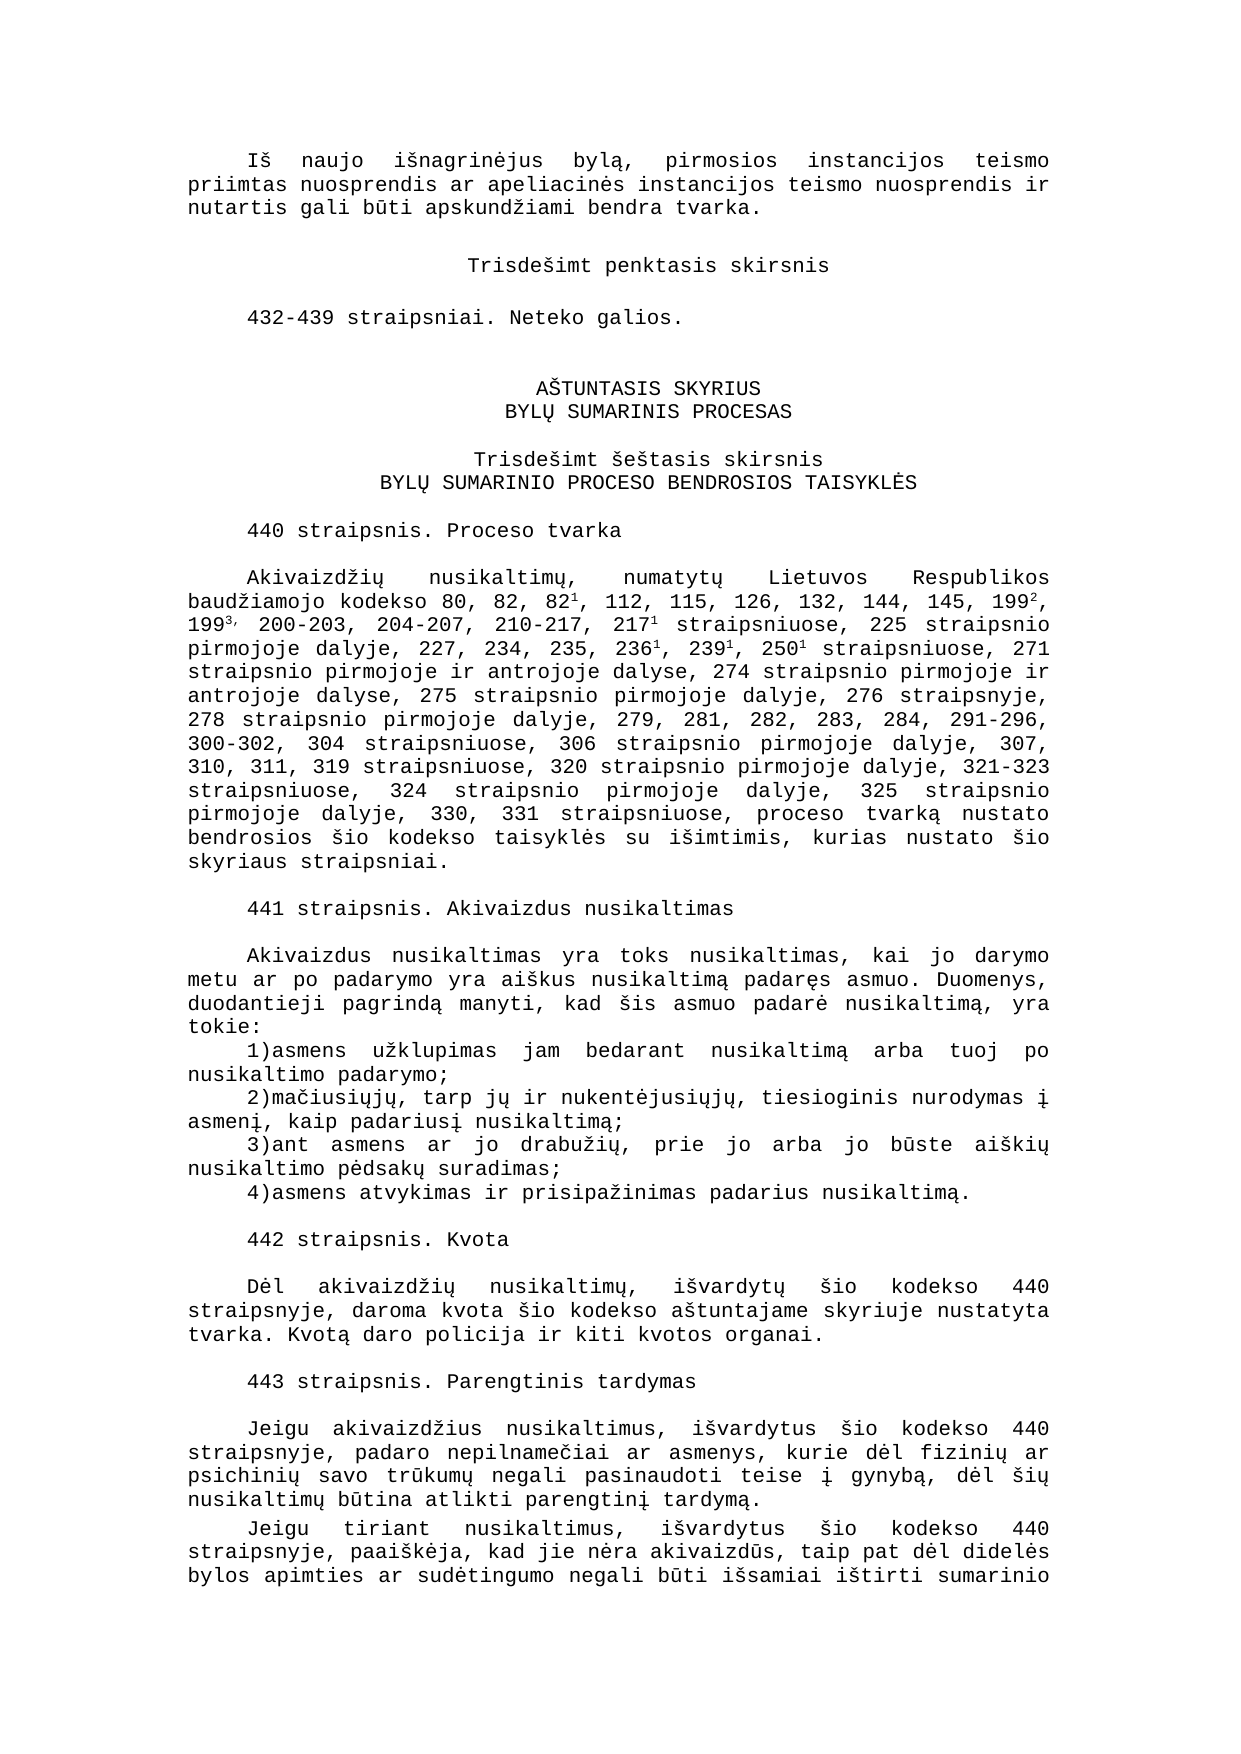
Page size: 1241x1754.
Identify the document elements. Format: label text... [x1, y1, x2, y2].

text 442 straipsnis. Kvota [187, 1229, 1050, 1253]
text Dėl akivaizdžių nusikaltimų, išvardytų šio kodekso 440 straipsnyje, daroma kvota šio kodekso aštuntajame skyriuje nustatyta tvarka. Kvotą daro policija ir kiti kvotos organai. [187, 1276, 1050, 1347]
text AŠTUNTASIS SKYRIUS [187, 378, 1050, 401]
text Iš naujo išnagrinėjus bylą, pirmosios instancijos teismo priimtas nuosprendis ar apeliacinės instancijos teismo nuosprendis ir nutartis gali būti apskundžiami bendra tvarka. [187, 150, 1050, 221]
text Trisdešimt penktasis skirsnis [187, 254, 1050, 278]
text 443 straipsnis. Parengtinis tardymas [187, 1371, 1050, 1394]
text 440 straipsnis. Proceso tvarka [187, 520, 1050, 543]
text Jeigu akivaizdžius nusikaltimus, išvardytus šio kodekso 440 straipsnyje, padaro nepilnamečiai ar asmenys, kurie dėl fizinių ar psichinių savo trūkumų negali pasinaudoti teise į gynybą, dėl šių nusikaltimų būtina atlikti parengtinį tardymą. [187, 1418, 1050, 1513]
text 3)ant asmens ar jo drabužių, prie jo arba jo būste aiškių nusikaltimo pėdsakų suradimas; [187, 1134, 1050, 1182]
text 2)mačiusiųjų, tarp jų ir nukentėjusiųjų, tiesioginis nurodymas į asmenį, kaip padariusį nusikaltimą; [187, 1087, 1050, 1134]
text 1)asmens užklupimas jam bedarant nusikaltimą arba tuoj po nusikaltimo padarymo; [187, 1040, 1050, 1087]
text Trisdešimt šeštasis skirsnis [187, 449, 1050, 472]
text 432-439 straipsniai. Neteko galios. [187, 307, 1050, 331]
text Akivaizdžių nusikaltimų, numatytų Lietuvos Respublikos baudžiamojo kodekso 80, 82, 821, 112, 115, 126, 132, 144, 145, 1992, 1993, 200-203, 204-207, 210-217, 2171 straipsniuose, 225 straipsnio pirmojoje dalyje, 227, 234, 235, 2361, 2391, 2501 straipsniuose, 271 straipsnio pirmojoje ir antrojoje dalyse, 274 straipsnio pirmojoje ir antrojoje dalyse, 275 straipsnio pirmojoje dalyje, 276 straipsnyje, 278 straipsnio pirmojoje dalyje, 279, 281, 282, 283, 284, 291-296, 300-302, 304 straipsniuose, 306 straipsnio pirmojoje dalyje, 307, 310, 311, 319 straipsniuose, 320 straipsnio pirmojoje dalyje, 321-323 straipsniuose, 324 straipsnio pirmojoje dalyje, 325 straipsnio pirmojoje dalyje, 330, 331 straipsniuose, proceso tvarką nustato bendrosios šio kodekso taisyklės su išimtimis, kurias nustato šio skyriaus straipsniai. [187, 567, 1050, 874]
text BYLŲ SUMARINIO PROCESO BENDROSIOS TAISYKLĖS [187, 472, 1050, 496]
text 4)asmens atvykimas ir prisipažinimas padarius nusikaltimą. [187, 1182, 1050, 1205]
text Jeigu tiriant nusikaltimus, išvardytus šio kodekso 440 straipsnyje, paaiškėja, kad jie nėra akivaizdūs, taip pat dėl didelės bylos apimties ar sudėtingumo negali būti išsamiai ištirti sumarinio [187, 1518, 1050, 1589]
text Akivaizdus nusikaltimas yra toks nusikaltimas, kai jo darymo metu ar po padarymo yra aiškus nusikaltimą padaręs asmuo. Duomenys, duodantieji pagrindą manyti, kad šis asmuo padarė nusikaltimą, yra tokie: [187, 945, 1050, 1040]
text BYLŲ SUMARINIS PROCESAS [187, 401, 1050, 425]
text 441 straipsnis. Akivaizdus nusikaltimas [187, 898, 1050, 922]
